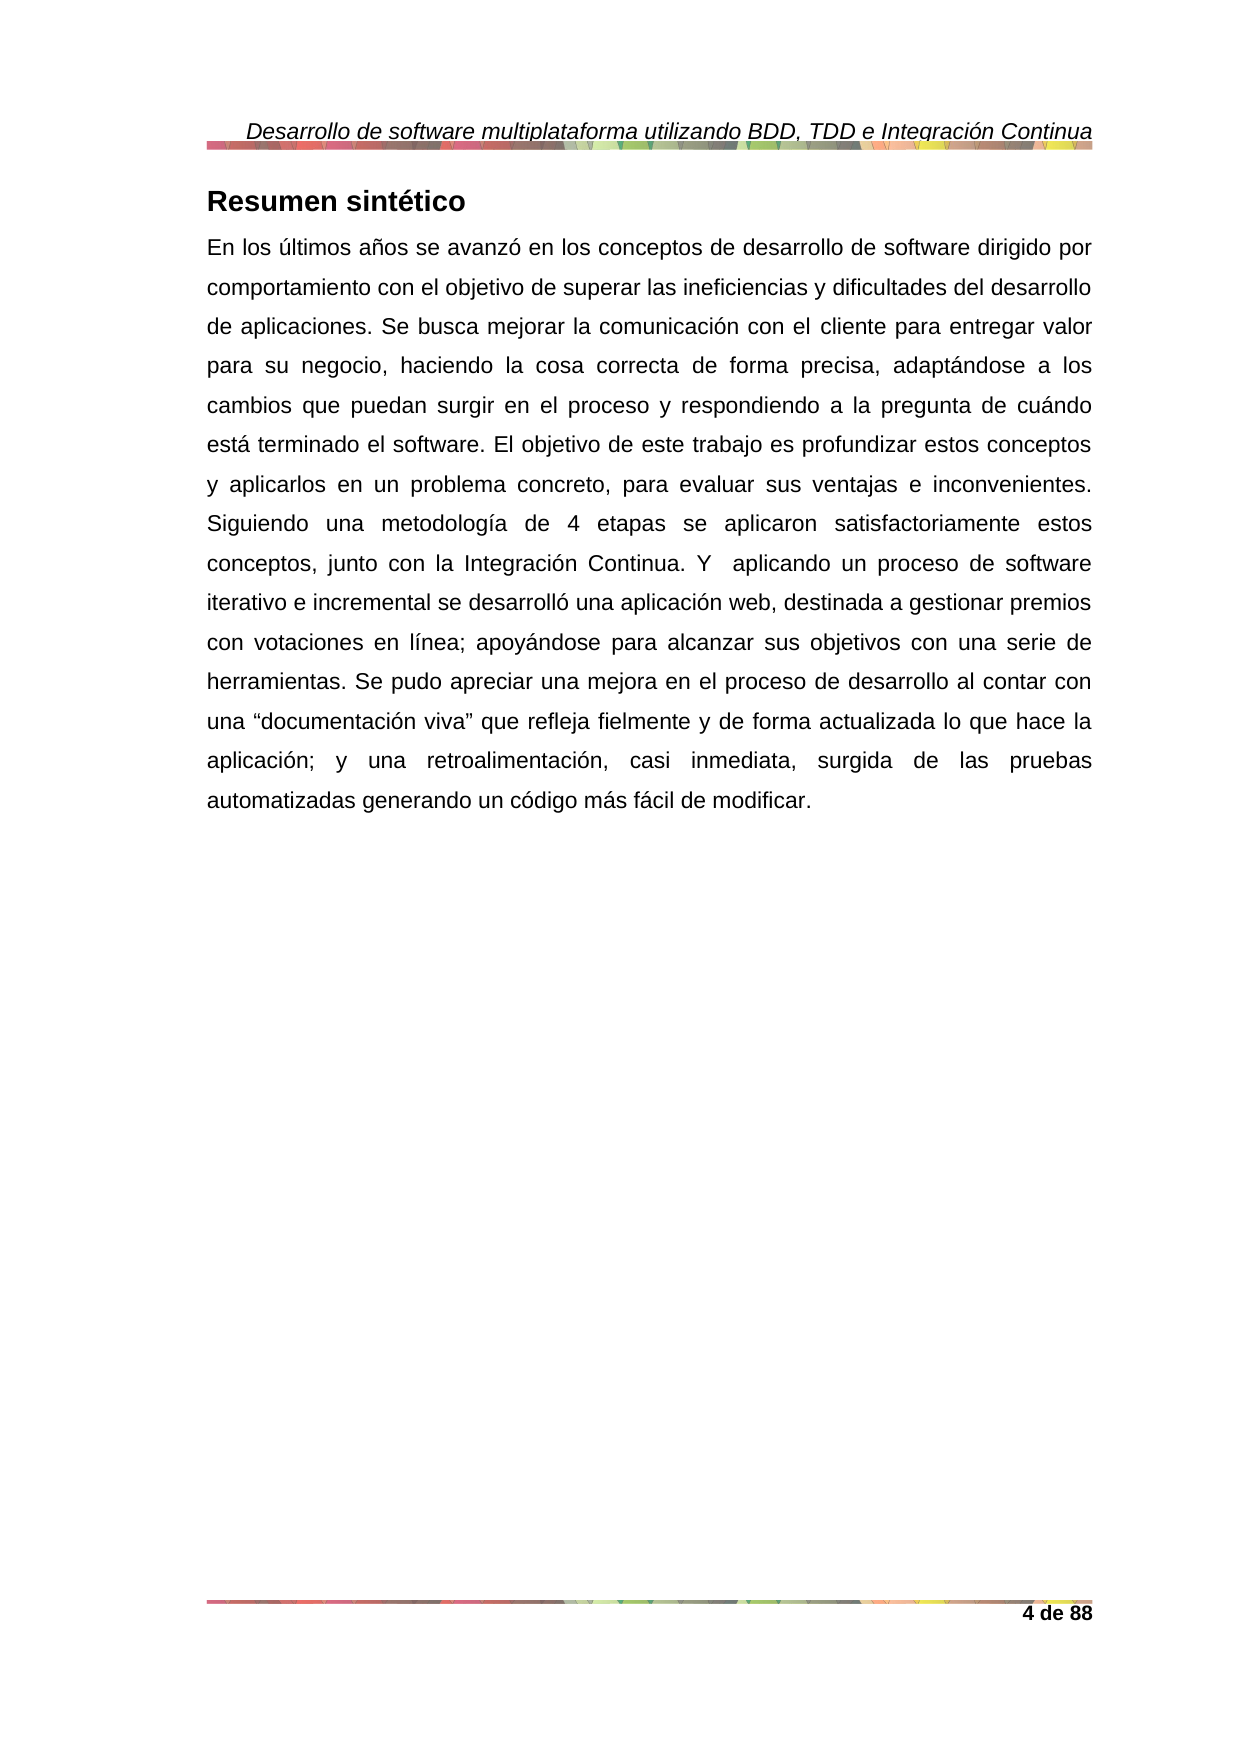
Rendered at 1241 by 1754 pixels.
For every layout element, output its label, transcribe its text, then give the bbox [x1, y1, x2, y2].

text En los últimos años se avanzó en los conceptos de desarrollo de software dirigido por comportamiento con el objetivo de superar las ineficiencias y dificultades del desarrollo de aplicaciones. Se busca mejorar la comunicación con el cliente para entregar valor para su negocio, haciendo la cosa correcta de forma precisa, adaptándose a los cambios que puedan surgir en el proceso y respondiendo a la pregunta de cuándo está terminado el software. El objetivo de este trabajo es profundizar estos conceptos y aplicarlos en un problema concreto, para evaluar sus ventajas e inconvenientes. Siguiendo una metodología de 4 etapas se aplicaron satisfactoriamente estos conceptos, junto con la Integración Continua. Y aplicando un proceso de software iterativo e incremental se desarrolló una aplicación web, destinada a gestionar premios con votaciones en línea; apoyándose para alcanzar sus objetivos con una serie de herramientas. Se pudo apreciar una mejora en el proceso de desarrollo al contar con una “documentación viva” que refleja fielmente y de forma actualizada lo que hace la aplicación; y una retroalimentación, casi inmediata, surgida de las pruebas automatizadas generando un código más fácil de modificar. [207, 234, 1093, 813]
text Resumen sintético [207, 184, 1093, 217]
